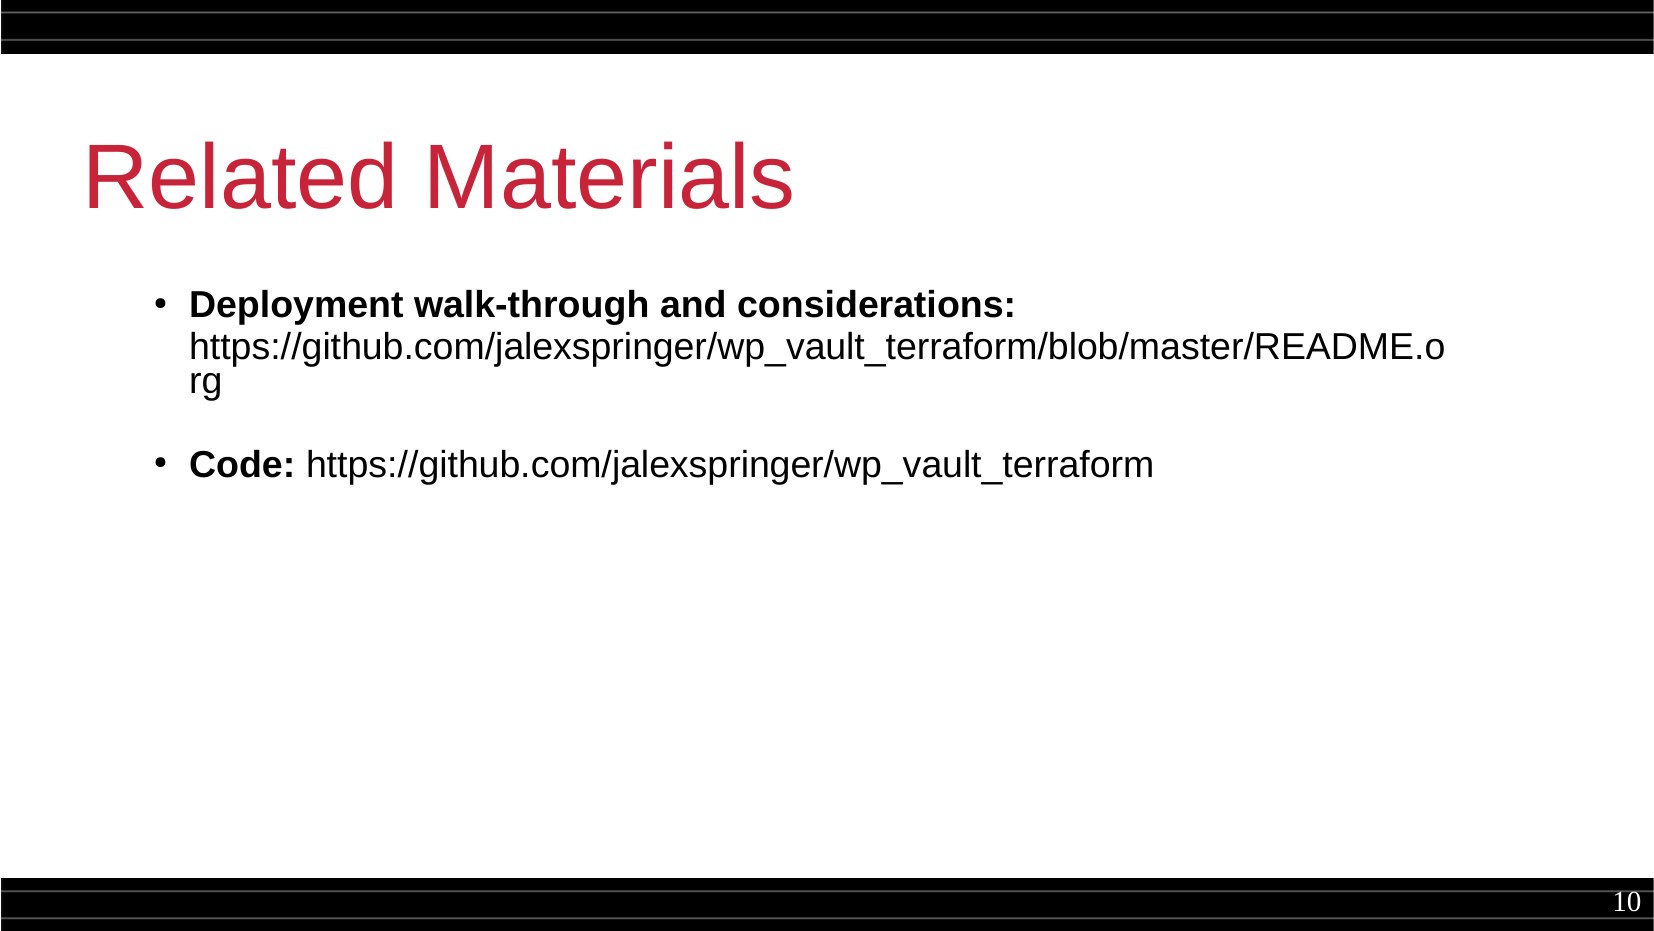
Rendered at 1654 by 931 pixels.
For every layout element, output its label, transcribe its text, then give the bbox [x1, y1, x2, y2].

picture [1, 0, 1654, 54]
title Related Materials [82, 98, 1571, 254]
picture [1, 878, 1654, 931]
list Deployment walk-through and considerations: https://github.com/jalexspringer/wp_vault_terraform/blob/master/README.org Code: https://github.com/jalexspringer/wp_vault_terraform [139, 275, 1471, 631]
